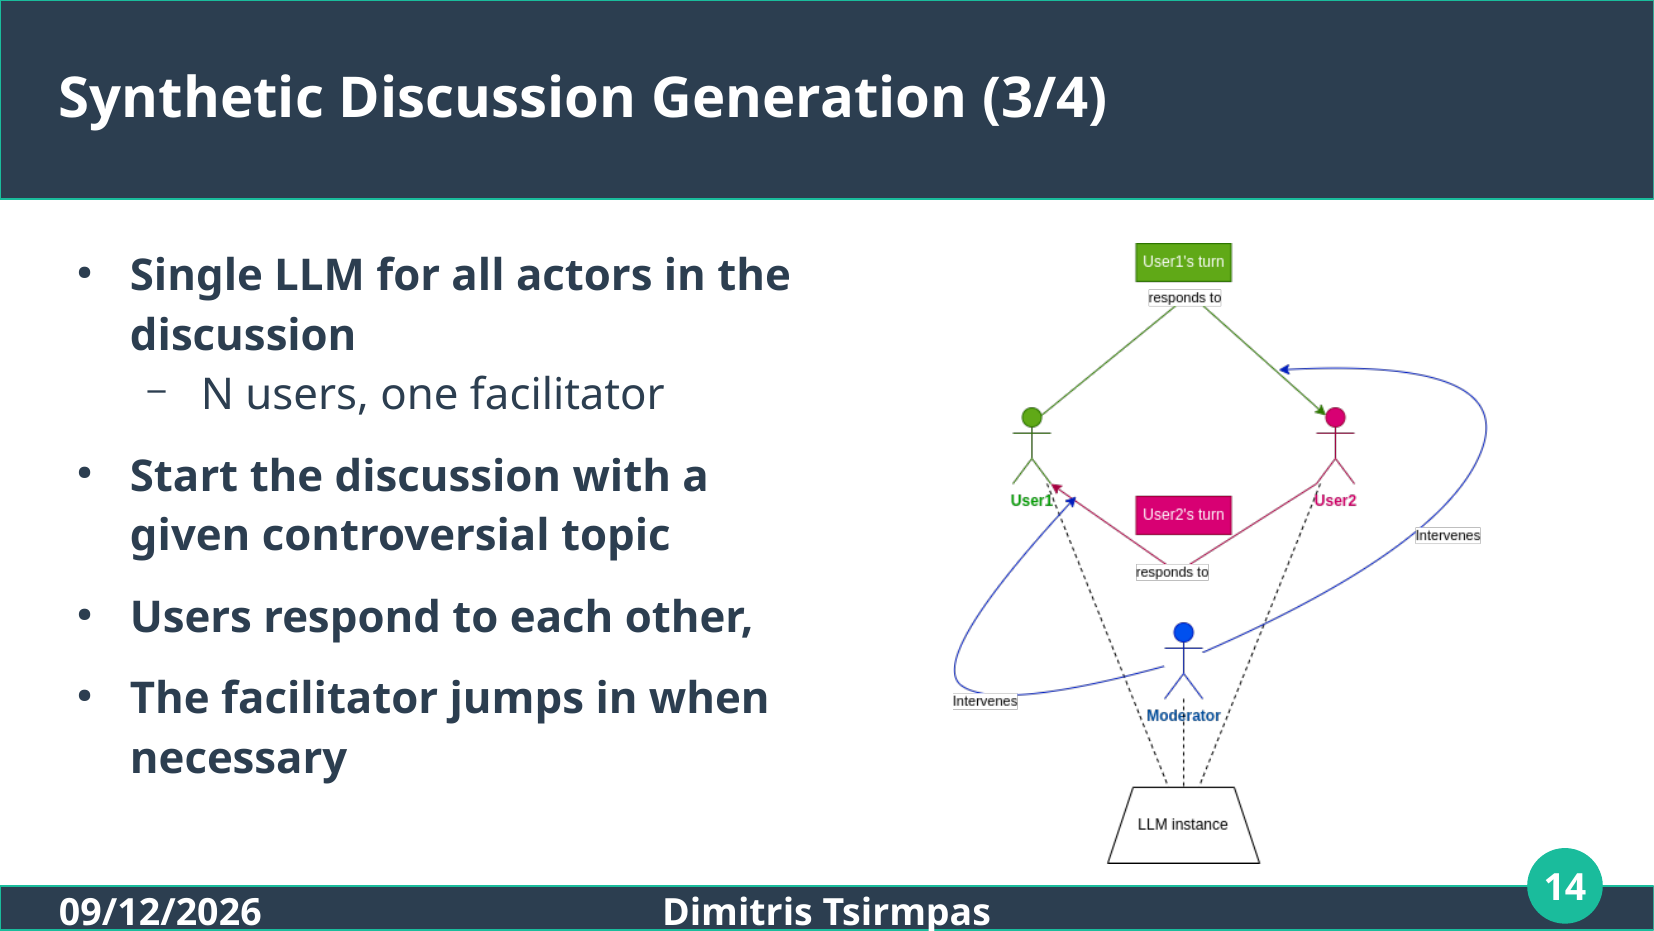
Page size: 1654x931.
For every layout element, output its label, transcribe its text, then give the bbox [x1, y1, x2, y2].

title Synthetic Discussion Generation (3/4) [59, 37, 1595, 155]
picture [953, 243, 1488, 864]
list Single LLM for all actors in the discussion N users, one facilitator Start the discussion with a given controversial topic Users respond to each other, The facilitator jumps in when necessary [59, 243, 809, 864]
